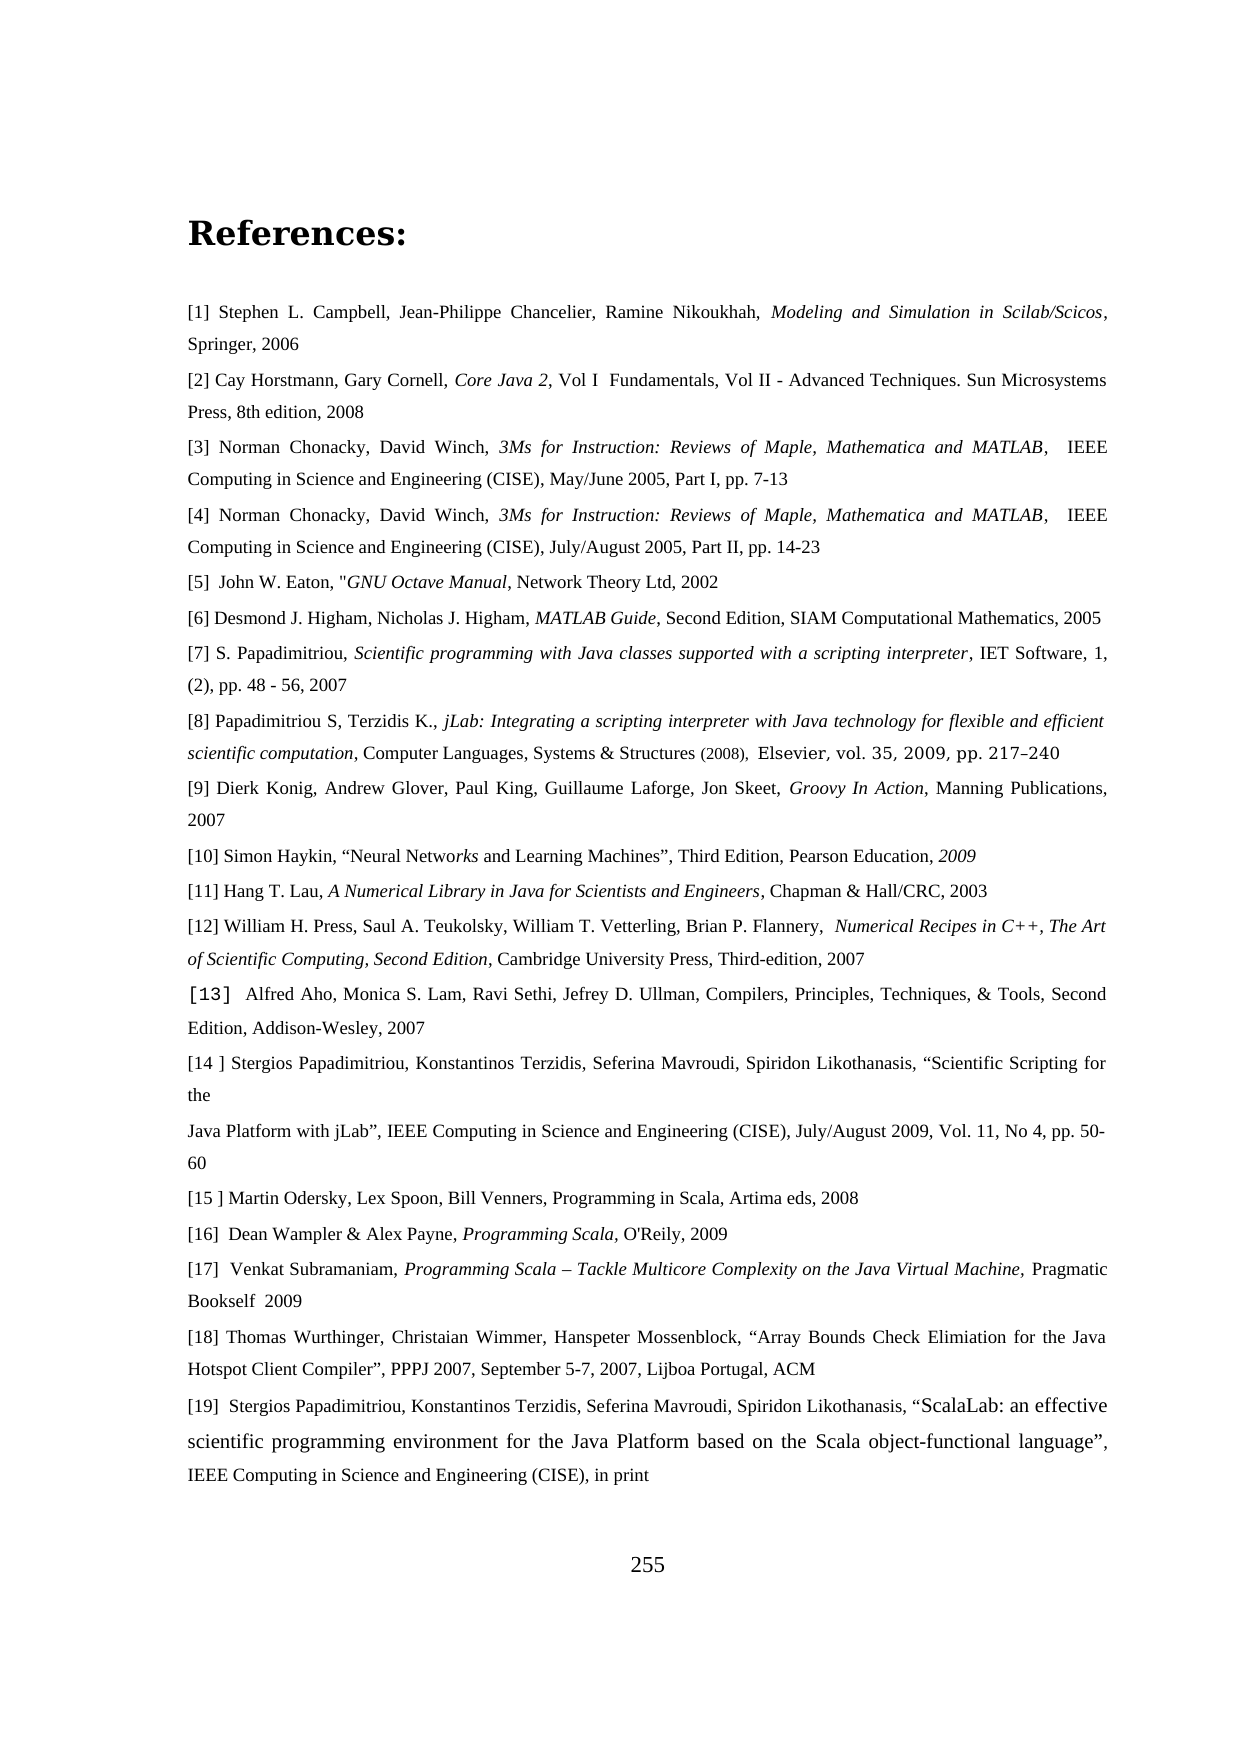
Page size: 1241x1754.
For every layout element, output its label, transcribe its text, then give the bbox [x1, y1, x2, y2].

text [4] Norman Chonacky, David Winch, 3Ms for Instruction: Reviews of Maple, Mathematica and MATLAB, IEEE Computing in Science and Engineering (CISE), July/August 2005, Part II, pp. 14-23 [187, 504, 1108, 557]
text [15 ] Martin Odersky, Lex Spoon, Bill Venners, Programming in Scala, Artima eds, 2008 [187, 1187, 1108, 1209]
text [7] S. Papadimitriou, Scientific programming with Java classes supported with a scripting interpreter, IET Software, 1, (2), pp. 48 - 56, 2007 [187, 642, 1108, 696]
text [12] William H. Press, Saul A. Teukolsky, William T. Vetterling, Brian P. Flannery, Numerical Recipes in C++, The Art of Scientific Computing, Second Edition, Cambridge University Press, Third-edition, 2007 [187, 915, 1108, 969]
subtitle References: [187, 214, 1108, 253]
text [3] Norman Chonacky, David Winch, 3Ms for Instruction: Reviews of Maple, Mathematica and MATLAB, IEEE Computing in Science and Engineering (CISE), May/June 2005, Part I, pp. 7-13 [187, 436, 1108, 490]
text [6] Desmond J. Higham, Nicholas J. Higham, MATLAB Guide, Second Edition, SIAM Computational Mathematics, 2005 [187, 607, 1108, 628]
text [13] Alfred Aho, Monica S. Lam, Ravi Sethi, Jefrey D. Ullman, Compilers, Principles, Techniques, & Tools, Second Edition, Addison-Wesley, 2007 [187, 983, 1108, 1038]
text [1] Stephen L. Campbell, Jean-Philippe Chancelier, Ramine Nikoukhah, Modeling and Simulation in Scilab/Scicos, Springer, 2006 [187, 301, 1108, 355]
text [14 ] Stergios Papadimitriou, Konstantinos Terzidis, Seferina Mavroudi, Spiridon Likothanasis, “Scientific Scripting for the [187, 1052, 1108, 1106]
text [16] Dean Wampler & Alex Payne, Programming Scala, O'Reily, 2009 [187, 1223, 1108, 1244]
text Java Platform with jLab”, IEEE Computing in Science and Engineering (CISE), July/August 2009, Vol. 11, No 4, pp. 50-60 [187, 1120, 1108, 1173]
text [17] Venkat Subramaniam, Programming Scala – Tackle Multicore Complexity on the Java Virtual Machine, Pragmatic Bookself 2009 [187, 1258, 1108, 1312]
text [5] John W. Eaton, "GNU Octave Manual, Network Theory Ltd, 2002 [187, 571, 1108, 593]
text [8] Papadimitriou S, Terzidis K., jLab: Integrating a scripting interpreter with Java technology for flexible and efficient scientific computation, Computer Languages, Systems & Structures (2008), Elsevier, vol. 35, 2009, pp. 217–240 [187, 709, 1108, 763]
text [11] Hang T. Lau, A Numerical Library in Java for Scientists and Engineers, Chapman & Hall/CRC, 2003 [187, 880, 1108, 902]
text [10] Simon Haykin, “Neural Networks and Learning Machines”, Third Edition, Pearson Education, 2009 [187, 845, 1108, 866]
text [2] Cay Horstmann, Gary Cornell, Core Java 2, Vol I Fundamentals, Vol II - Advanced Techniques. Sun Microsystems Press, 8th edition, 2008 [187, 368, 1108, 422]
text [19] Stergios Papadimitriou, Konstantinos Terzidis, Seferina Mavroudi, Spiridon Likothanasis, “ScalaLab: an effective scientific programming environment for the Java Platform based on the Scala object-functional language”, IEEE Computing in Science and Engineering (CISE), in print [187, 1393, 1108, 1486]
text [18] Thomas Wurthinger, Christaian Wimmer, Hanspeter Mossenblock, “Array Bounds Check Elimiation for the Java Hotspot Client Compiler”, PPPJ 2007, September 5-7, 2007, Lijboa Portugal, ACM [187, 1326, 1108, 1379]
text [9] Dierk Konig, Andrew Glover, Paul King, Guillaume Laforge, Jon Skeet, Groovy In Action, Manning Publications, 2007 [187, 777, 1108, 831]
